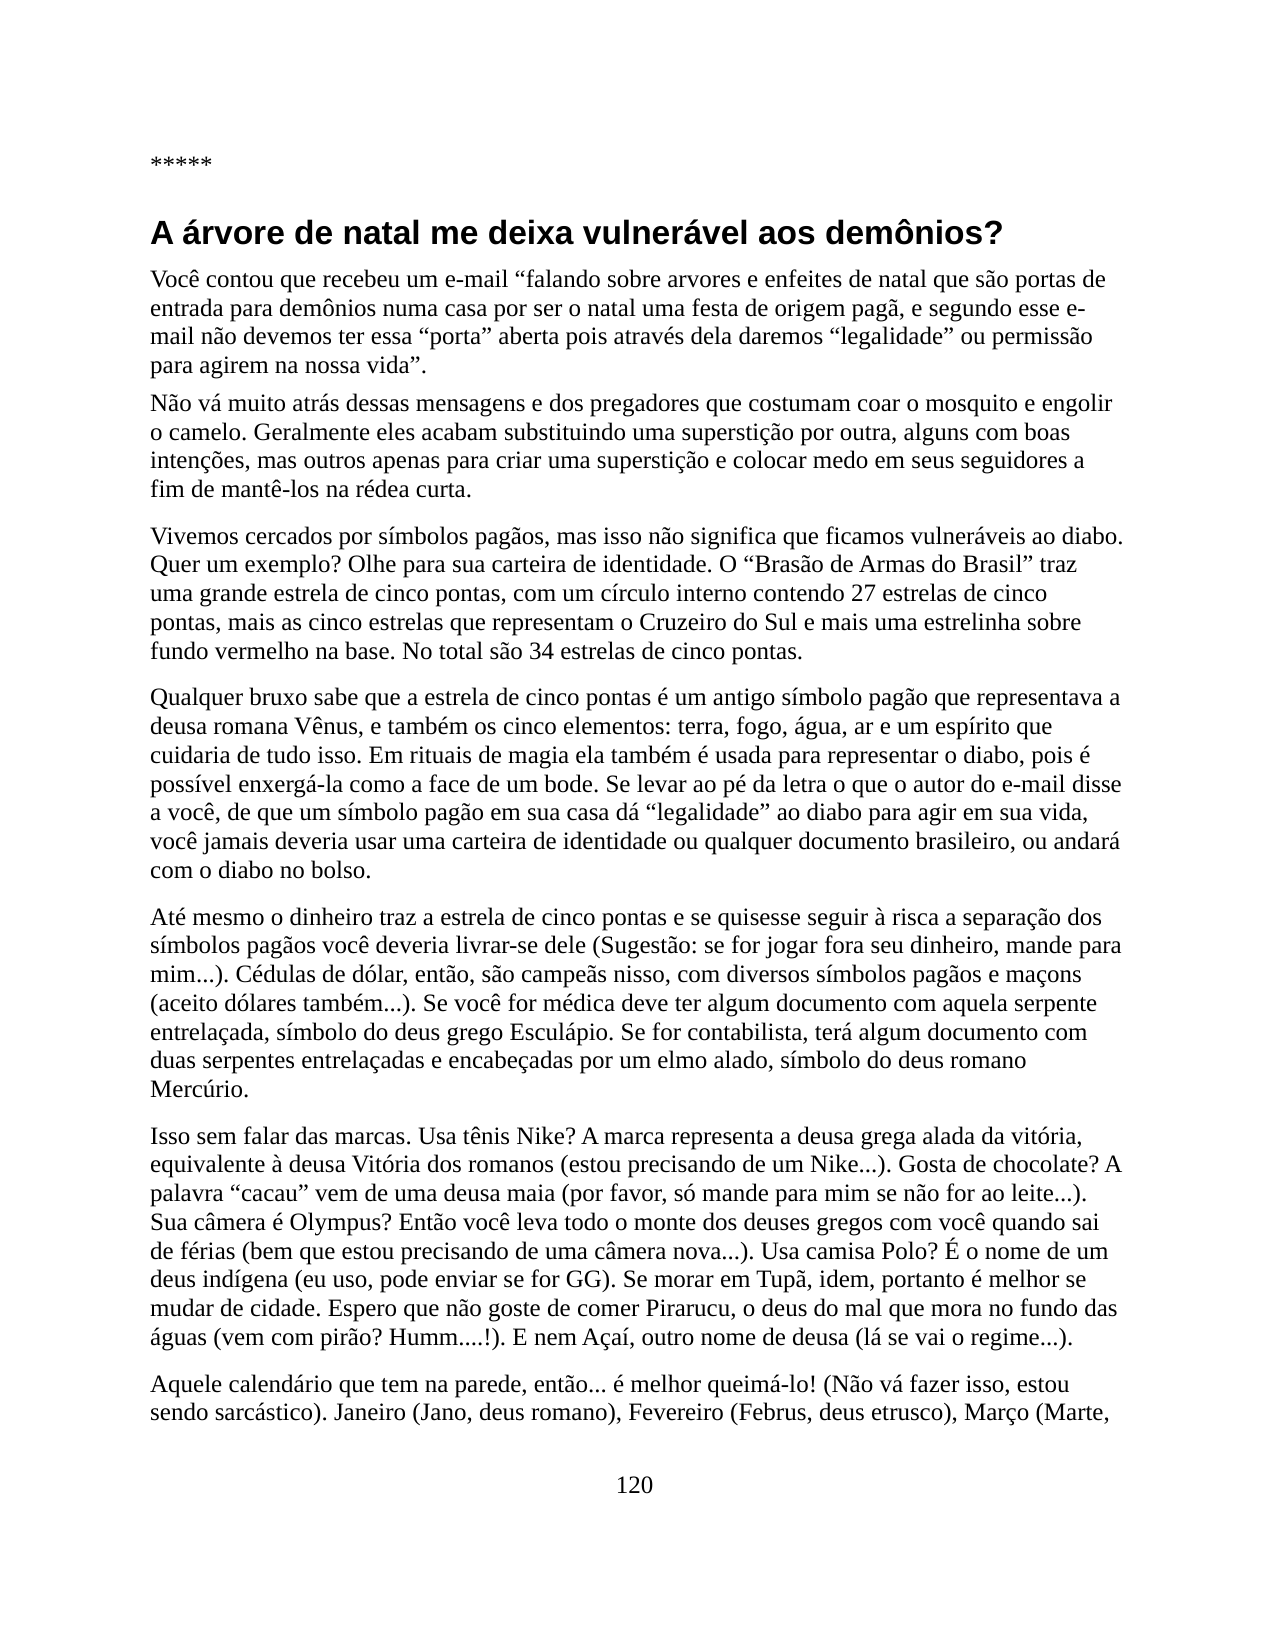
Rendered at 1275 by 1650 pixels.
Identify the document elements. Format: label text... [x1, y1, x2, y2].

text Vivemos cercados por símbolos pagãos, mas isso não significa que ficamos vulneráveis ao diabo. Quer um exemplo? Olhe para sua carteira de identidade. O “Brasão de Armas do Brasil” traz uma grande estrela de cinco pontas, com um círculo interno contendo 27 estrelas de cinco pontas, mais as cinco estrelas que representam o Cruzeiro do Sul e mais uma estrelinha sobre fundo vermelho na base. No total são 34 estrelas de cinco pontas. [150, 521, 1125, 664]
text Não vá muito atrás dessas mensagens e dos pregadores que costumam coar o mosquito e engolir o camelo. Geralmente eles acabam substituindo uma superstição por outra, alguns com boas intenções, mas outros apenas para criar uma superstição e colocar medo em seus seguidores a fim de mantê-los na rédea curta. [150, 388, 1125, 503]
text Aquele calendário que tem na parede, então... é melhor queimá-lo! (Não vá fazer isso, estou sendo sarcástico). Janeiro (Jano, deus romano), Fevereiro (Februs, deus etrusco), Março (Marte, [150, 1369, 1125, 1426]
text ***** [150, 150, 1125, 179]
subtitle A árvore de natal me deixa vulnerável aos demônios? [150, 213, 1125, 251]
text Você contou que recebeu um e-mail “falando sobre arvores e enfeites de natal que são portas de entrada para demônios numa casa por ser o natal uma festa de origem pagã, e segundo esse e-mail não devemos ter essa “porta” aberta pois através dela daremos “legalidade” ou permissão para agirem na nossa vida”. [150, 264, 1125, 379]
text Isso sem falar das marcas. Usa tênis Nike? A marca representa a deusa grega alada da vitória, equivalente à deusa Vitória dos romanos (estou precisando de um Nike...). Gosta de chocolate? A palavra “cacau” vem de uma deusa maia (por favor, só mande para mim se não for ao leite...). Sua câmera é Olympus? Então você leva todo o monte dos deuses gregos com você quando sai de férias (bem que estou precisando de uma câmera nova...). Usa camisa Polo? É o nome de um deus indígena (eu uso, pode enviar se for GG). Se morar em Tupã, idem, portanto é melhor se mudar de cidade. Espero que não goste de comer Pirarucu, o deus do mal que mora no fundo das águas (vem com pirão? Humm....!). E nem Açaí, outro nome de deusa (lá se vai o regime...). [150, 1121, 1125, 1351]
text Qualquer bruxo sabe que a estrela de cinco pontas é um antigo símbolo pagão que representava a deusa romana Vênus, e também os cinco elementos: terra, fogo, água, ar e um espírito que cuidaria de tudo isso. Em rituais de magia ela também é usada para representar o diabo, pois é possível enxergá-la como a face de um bode. Se levar ao pé da letra o que o autor do e-mail disse a você, de que um símbolo pagão em sua casa dá “legalidade” ao diabo para agir em sua vida, você jamais deveria usar uma carteira de identidade ou qualquer documento brasileiro, ou andará com o diabo no bolso. [150, 682, 1125, 884]
text Até mesmo o dinheiro traz a estrela de cinco pontas e se quisesse seguir à risca a separação dos símbolos pagãos você deveria livrar-se dele (Sugestão: se for jogar fora seu dinheiro, mande para mim...). Cédulas de dólar, então, são campeãs nisso, com diversos símbolos pagãos e maçons (aceito dólares também...). Se você for médica deve ter algum documento com aquela serpente entrelaçada, símbolo do deus grego Esculápio. Se for contabilista, terá algum documento com duas serpentes entrelaçadas e encabeçadas por um elmo alado, símbolo do deus romano Mercúrio. [150, 902, 1125, 1103]
